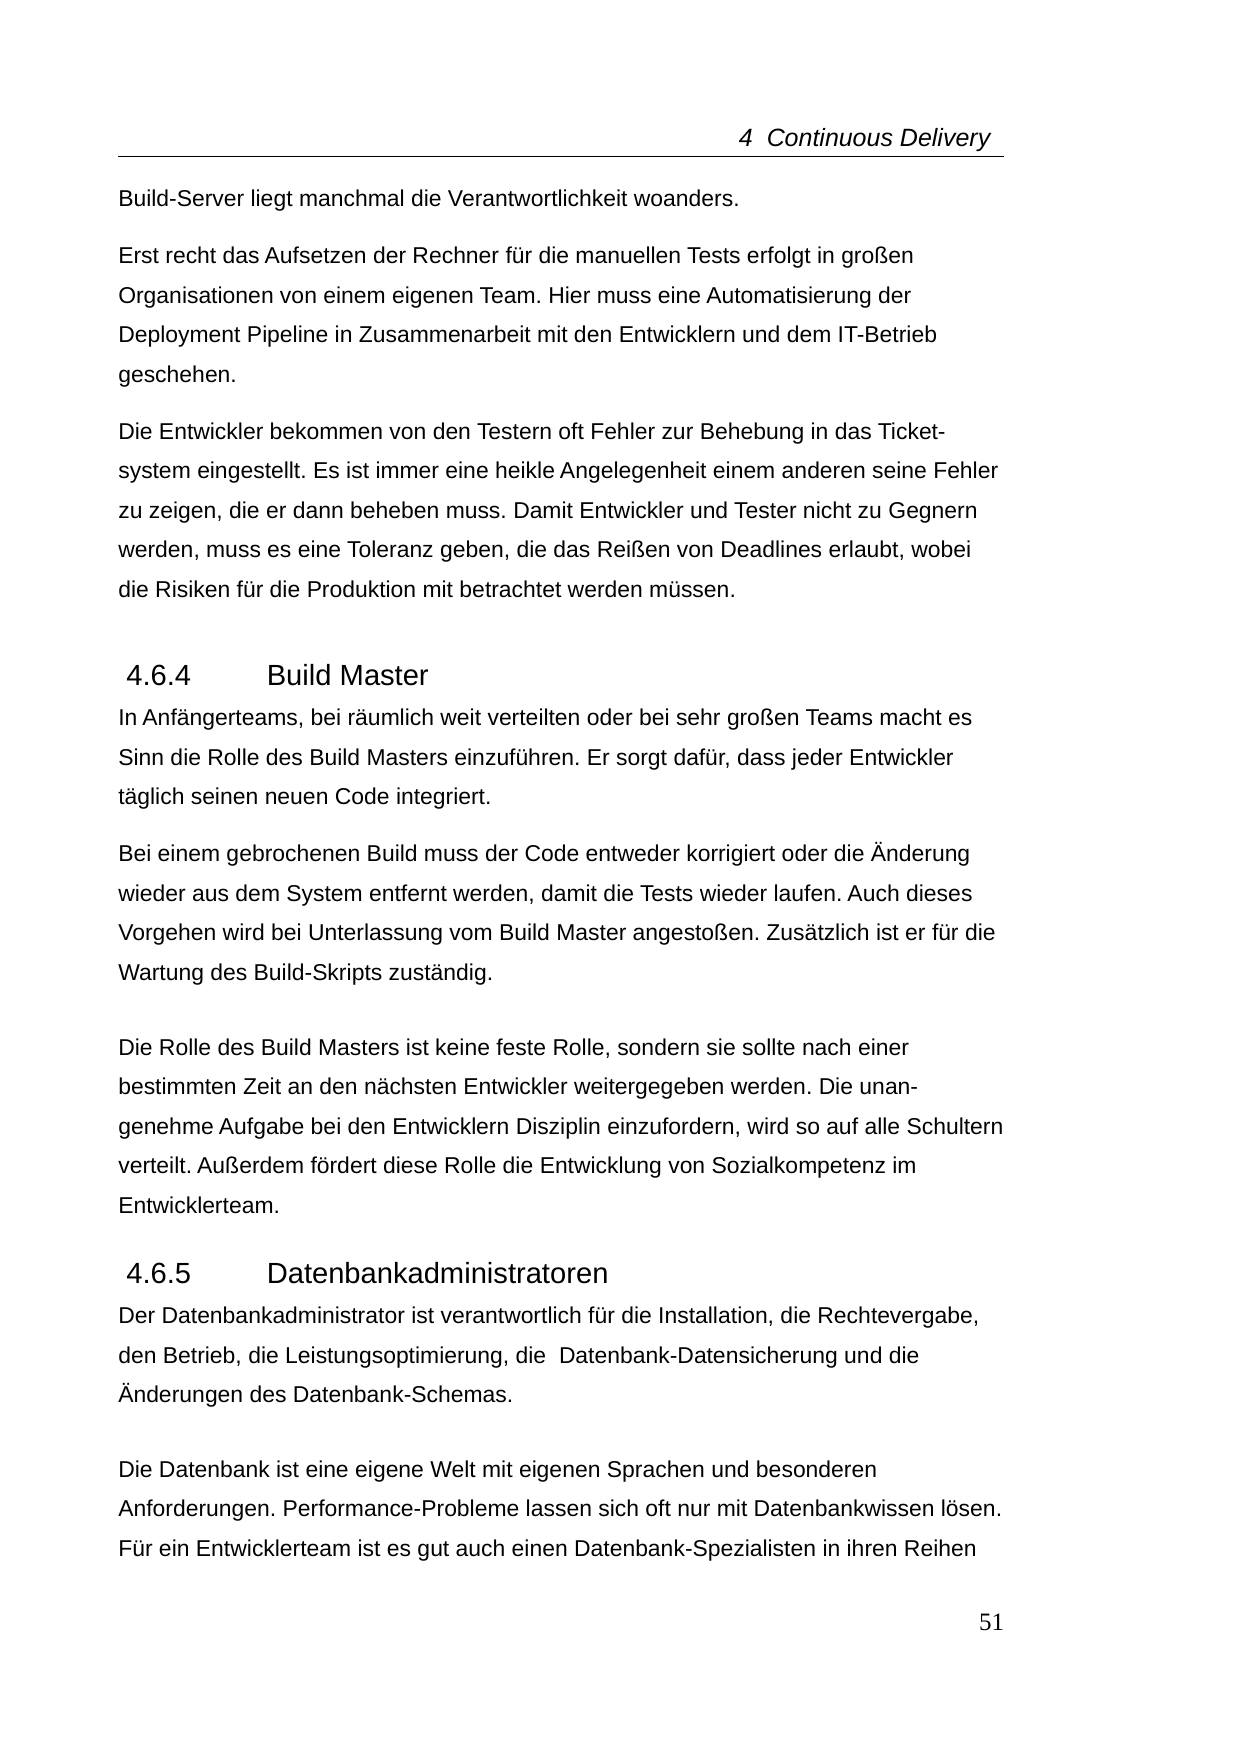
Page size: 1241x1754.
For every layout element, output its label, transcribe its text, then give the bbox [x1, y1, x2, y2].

text Erst recht das Aufsetzen der Rechner für die manuellen Tests erfolgt in großen Organisationen von einem eigenen Team. Hier muss eine Automatisierung der Deployment Pipeline in Zusammenarbeit mit den Entwicklern und dem IT-Betrieb geschehen. [118, 242, 1004, 387]
text Die Rolle des Build Masters ist keine feste Rolle, sondern sie sollte nach einer bestimmten Zeit an den nächsten Entwickler weitergegeben werden. Die unan-genehme Aufgabe bei den Entwicklern Disziplin einzufordern, wird so auf alle Schultern verteilt. Außerdem fördert diese Rolle die Entwicklung von Sozialkompetenz im Entwicklerteam. [118, 1034, 1004, 1218]
text Build-Server liegt manchmal die Verantwortlichkeit woanders. [118, 185, 1004, 212]
subtitle Datenbankadministratoren [118, 1256, 1004, 1289]
text Der Datenbankadministrator ist verantwortlich für die Installation, die Rechtevergabe, den Betrieb, die Leistungsoptimierung, die Datenbank-Datensicherung und die Änderungen des Datenbank-Schemas. [118, 1302, 1004, 1407]
text Die Datenbank ist eine eigene Welt mit eigenen Sprachen und besonderen Anforderungen. Performance-Probleme lassen sich oft nur mit Datenbankwissen lösen. Für ein Entwicklerteam ist es gut auch einen Datenbank-Spezialisten in ihren Reihen [118, 1456, 1004, 1561]
text Bei einem gebrochenen Build muss der Code entweder korrigiert oder die Änderung wieder aus dem System entfernt werden, damit die Tests wieder laufen. Auch dieses Vorgehen wird bei Unterlassung vom Build Master angestoßen. Zusätzlich ist er für die Wartung des Build-Skripts zuständig. [118, 840, 1004, 985]
text In Anfängerteams, bei räumlich weit verteilten oder bei sehr großen Teams macht es Sinn die Rolle des Build Masters einzuführen. Er sorgt dafür, dass jeder Entwickler täglich seinen neuen Code integriert. [118, 704, 1004, 809]
text Die Entwickler bekommen von den Testern oft Fehler zur Behebung in das Ticket-system eingestellt. Es ist immer eine heikle Angelegenheit einem anderen seine Fehler zu zeigen, die er dann beheben muss. Damit Entwickler und Tester nicht zu Gegnern werden, muss es eine Toleranz geben, die das Reißen von Deadlines erlaubt, wobei die Risiken für die Produktion mit betrachtet werden müssen. [118, 418, 1004, 602]
subtitle Build Master [118, 658, 1004, 692]
